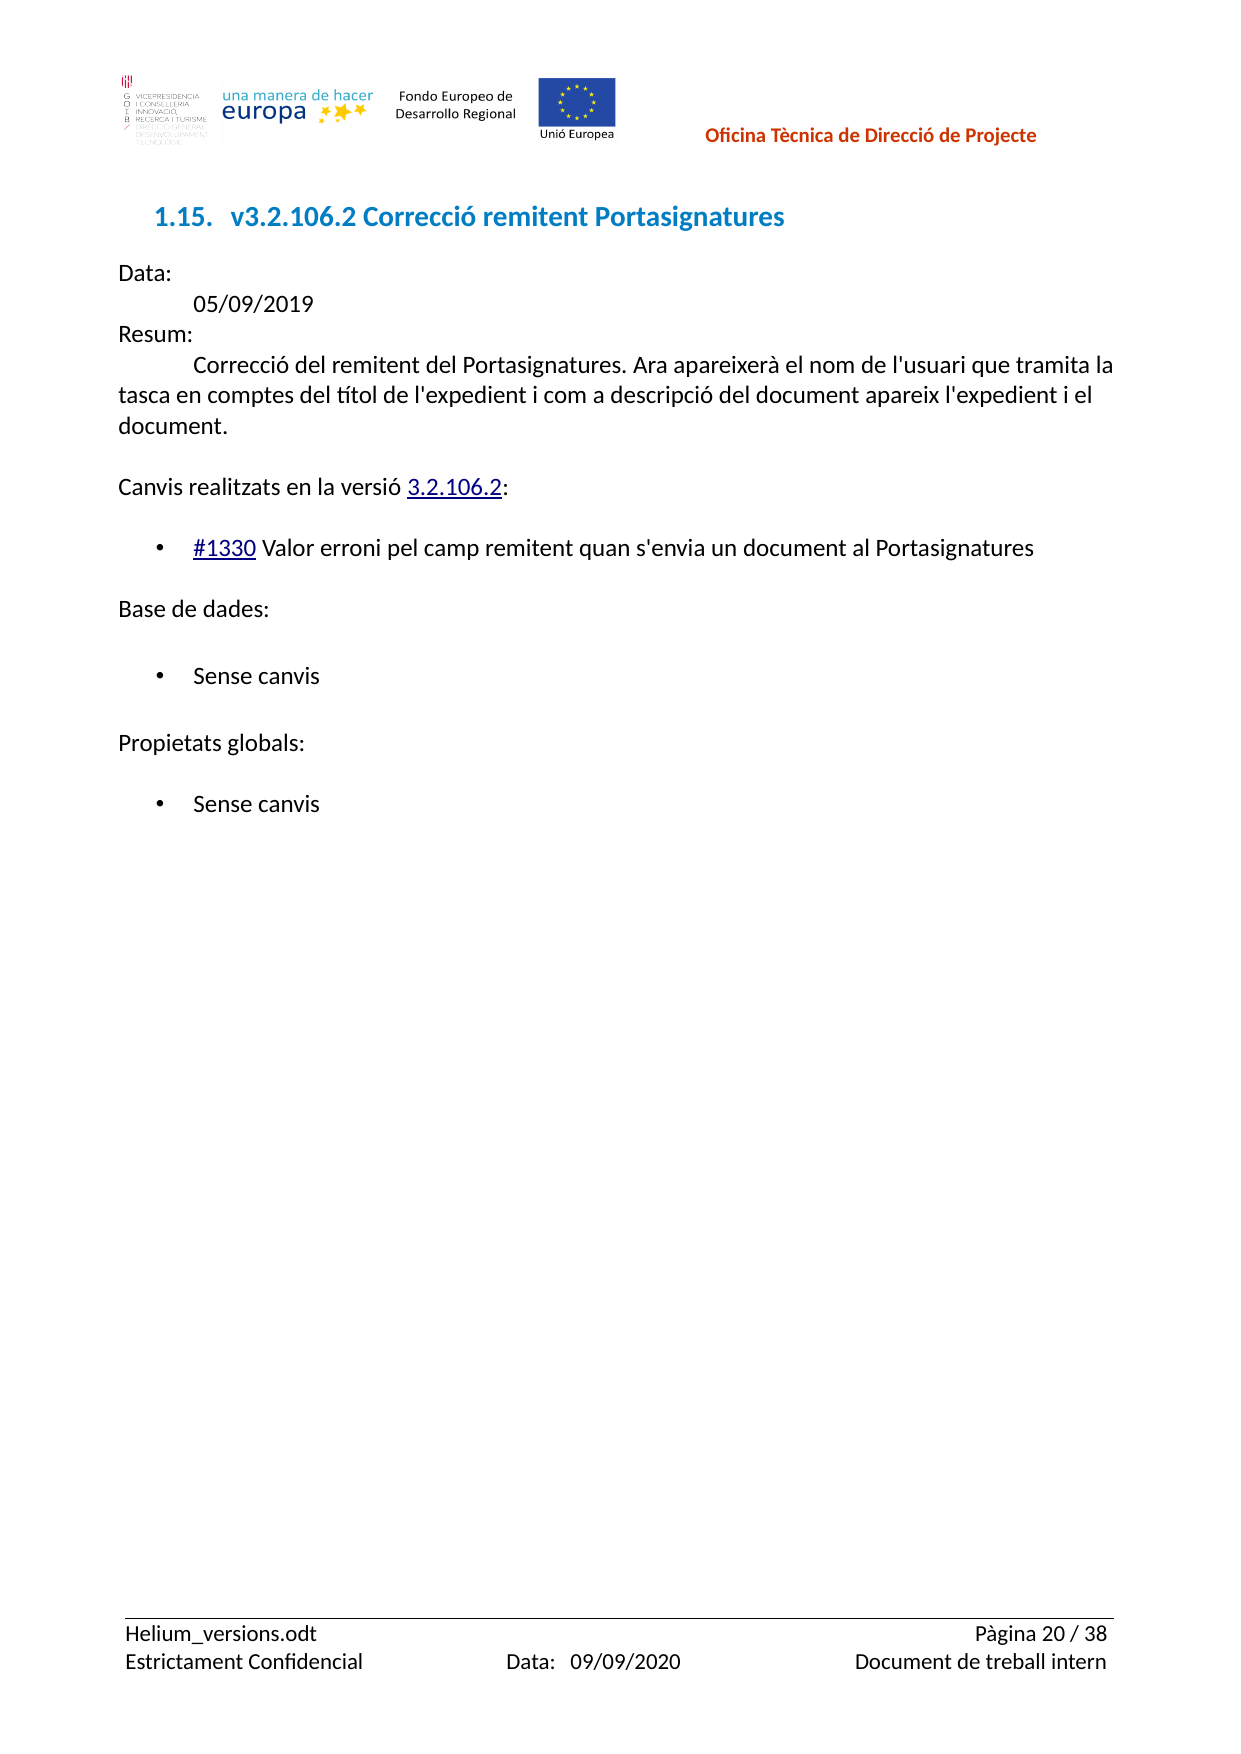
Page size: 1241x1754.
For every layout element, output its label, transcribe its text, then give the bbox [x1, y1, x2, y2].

list #1330 Valor erroni pel camp remitent quan s'envia un document al Portasignatures [156, 532, 1122, 563]
subtitle v3.2.106.2 Correcció remitent Portasignatures [153, 198, 1122, 234]
list Sense canvis [156, 660, 1122, 691]
text 05/09/2019 [118, 288, 1122, 319]
text Base de dades: [118, 593, 1122, 624]
text Propietats globals: [118, 727, 1122, 758]
list Sense canvis [156, 788, 1122, 819]
text Canvis realitzats en la versió 3.2.106.2: [118, 471, 1122, 502]
picture [118, 73, 213, 147]
text Resum: [118, 319, 1122, 349]
text Correcció del remitent del Portasignatures. Ara apareixerà el nom de l'usuari que tramita la tasca en comptes del títol de l'expedient i com a descripció del document apareix l'expedient i el document. [118, 349, 1122, 441]
picture [219, 73, 621, 147]
text Data: [118, 258, 1122, 288]
